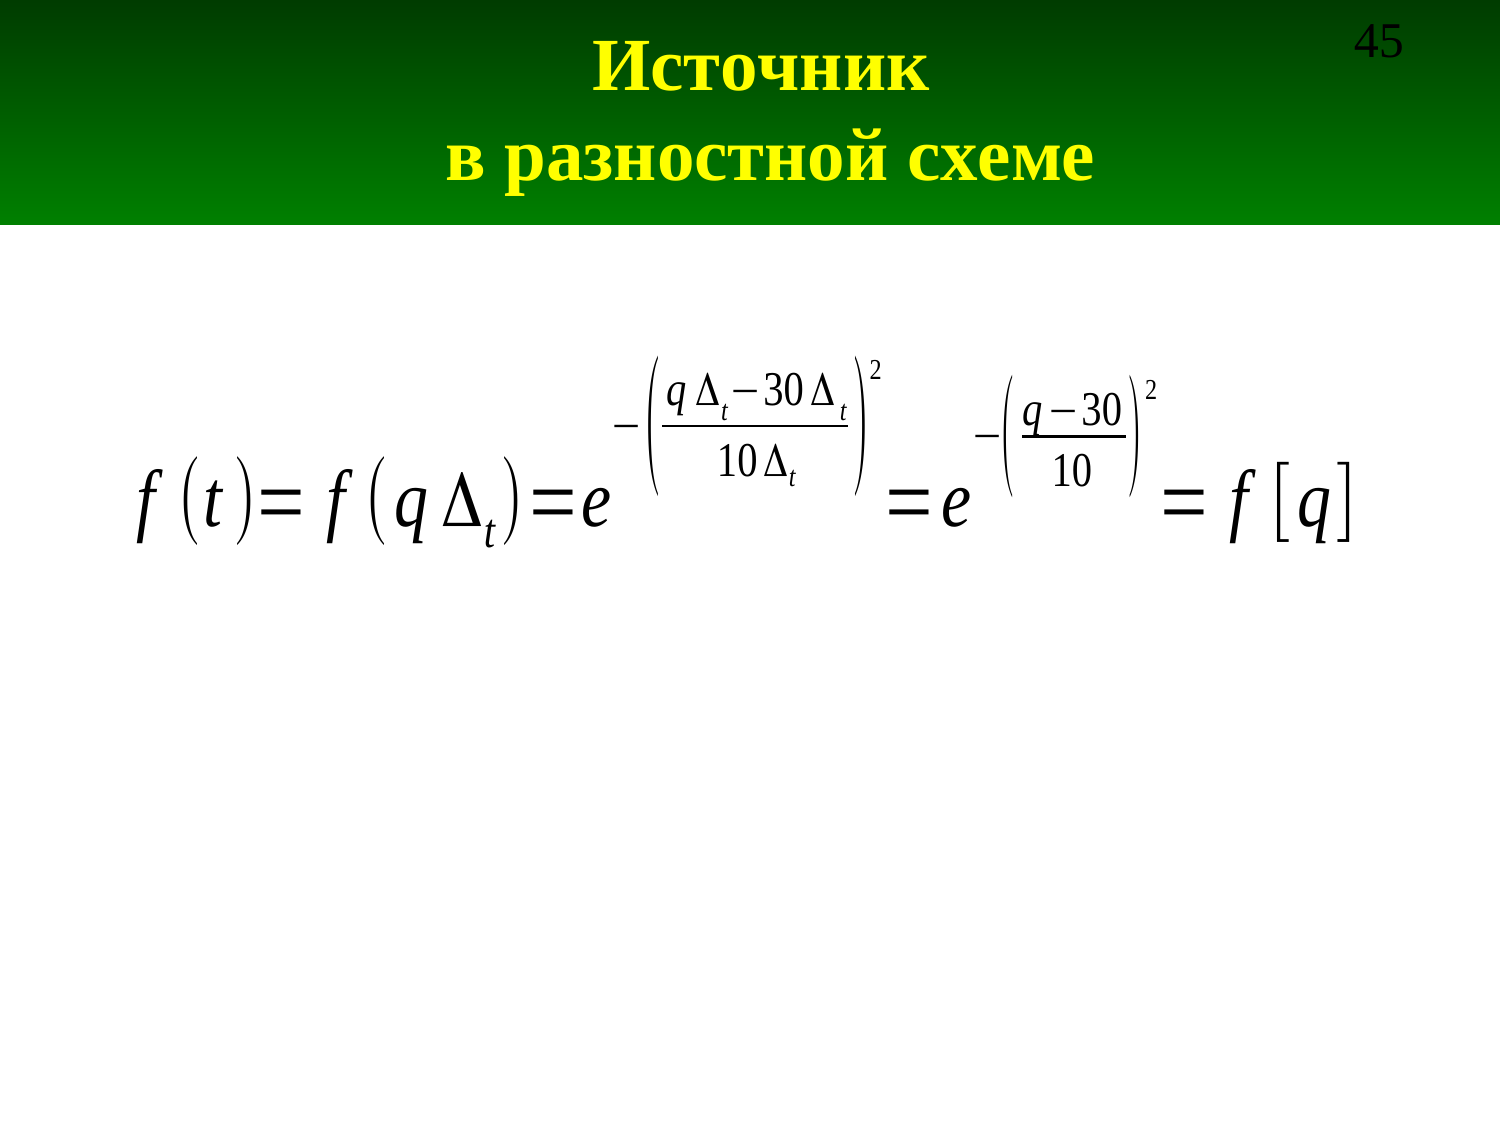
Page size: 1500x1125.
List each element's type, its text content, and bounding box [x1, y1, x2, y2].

chart [106, 354, 1373, 556]
title Источник в разностной схеме [100, 7, 1441, 204]
